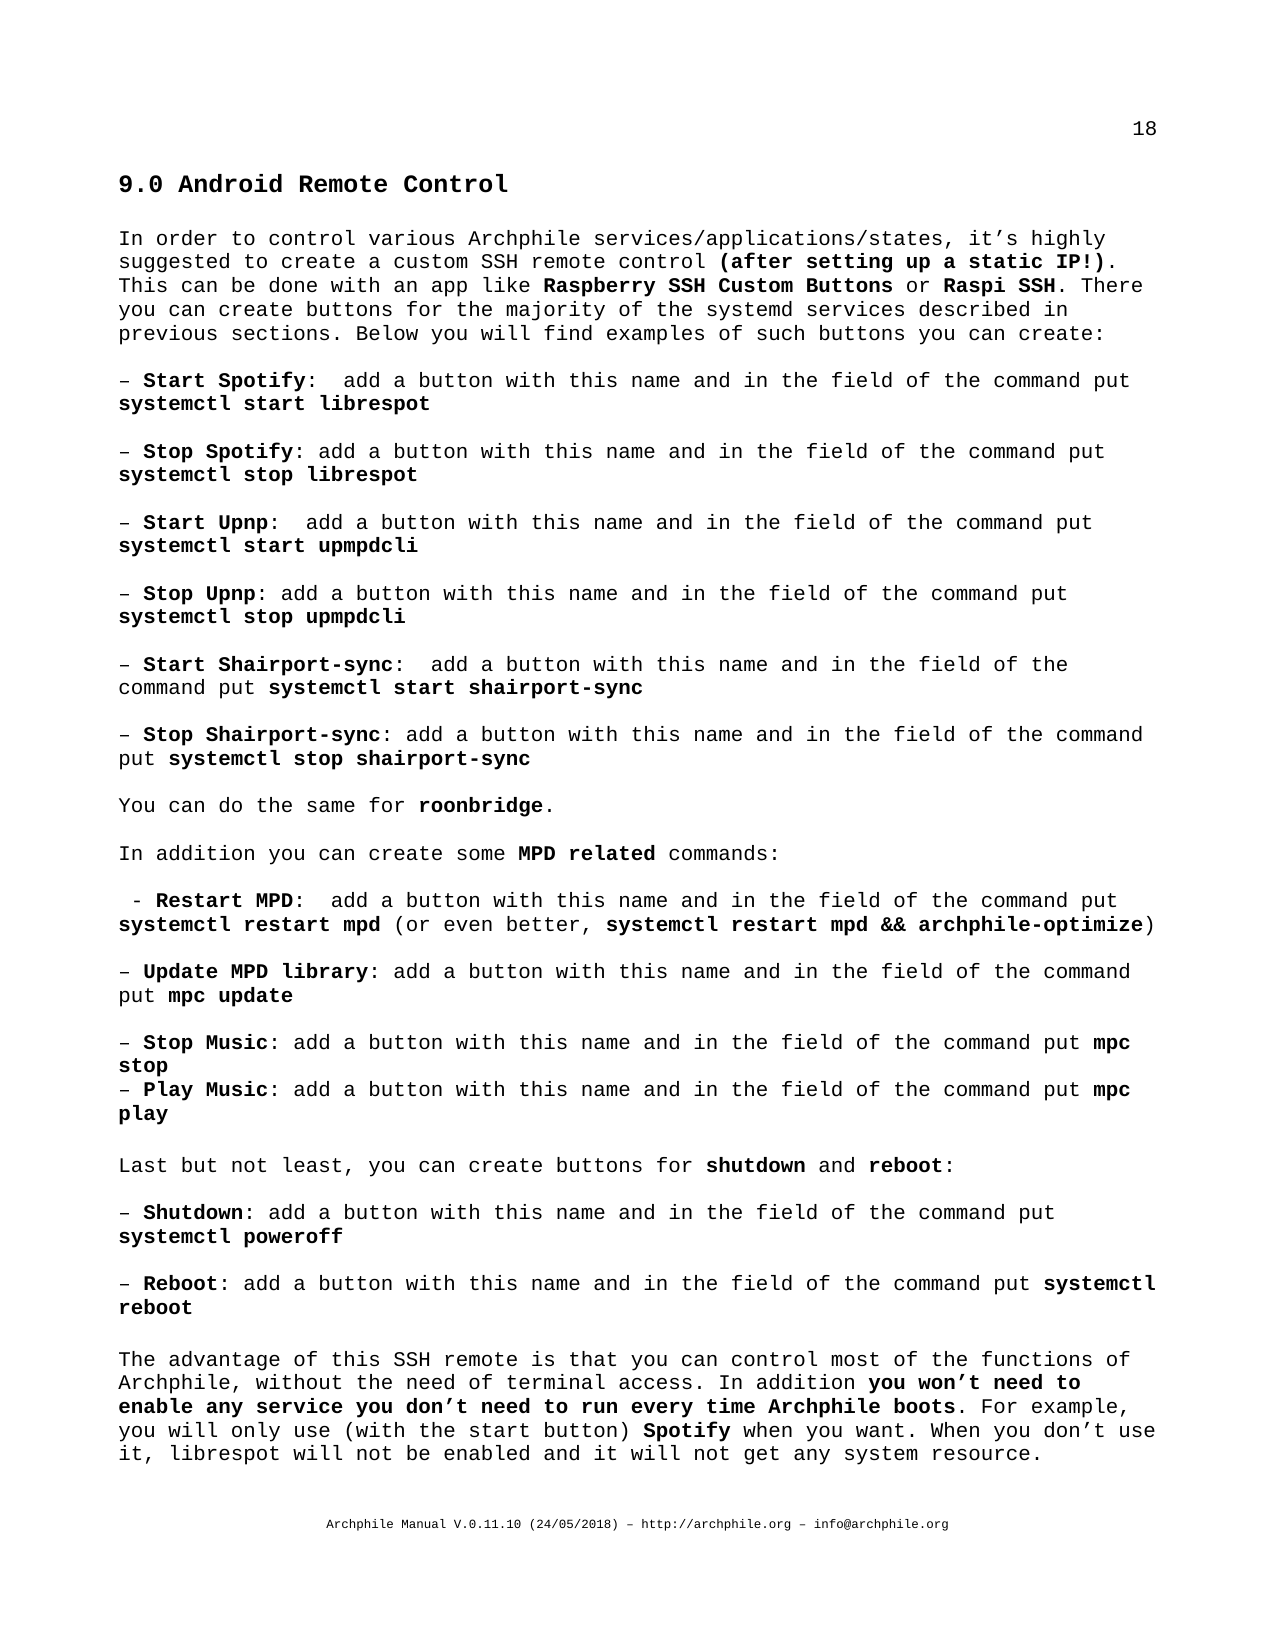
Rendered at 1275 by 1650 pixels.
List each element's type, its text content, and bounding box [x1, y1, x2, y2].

text – Play Music: add a button with this name and in the field of the command put mpc play [118, 1079, 1157, 1126]
text Last but not least, you can create buttons for shutdown and reboot: [118, 1155, 1157, 1178]
text – Update MPD library: add a button with this name and in the field of the command put mpc update [118, 961, 1157, 1008]
text You can do the same for roonbridge. [118, 795, 1157, 819]
text – Stop Music: add a button with this name and in the field of the command put mpc stop [118, 1032, 1157, 1079]
text 9.0 Android Remote Control [118, 171, 1157, 199]
text In addition you can create some MPD related commands: [118, 843, 1157, 866]
text In order to control various Archphile services/applications/states, it’s highly suggested to create a custom SSH remote control (after setting up a static IP!). This can be done with an app like Raspberry SSH Custom Buttons or Raspi SSH. There you can create buttons for the majority of the systemd services described in previous sections. Below you will find examples of such buttons you can create: [118, 228, 1157, 346]
text - Restart MPD: add a button with this name and in the field of the command put systemctl restart mpd (or even better, systemctl restart mpd && archphile-optimize) [118, 890, 1157, 937]
text – Start Shairport-sync: add a button with this name and in the field of the command put systemctl start shairport-sync [118, 653, 1157, 701]
text – Start Spotify: add a button with this name and in the field of the command put systemctl start librespot [118, 370, 1157, 417]
text – Shutdown: add a button with this name and in the field of the command put systemctl poweroff [118, 1202, 1157, 1249]
text The advantage of this SSH remote is that you can control most of the functions of Archphile, without the need of terminal access. In addition you won’t need to enable any service you don’t need to run every time Archphile boots. For example, you will only use (with the start button) Spotify when you want. When you don’t use it, librespot will not be enabled and it will not get any system resource. [118, 1349, 1157, 1467]
text – Reboot: add a button with this name and in the field of the command put systemctl reboot [118, 1273, 1157, 1320]
text – Start Upnp: add a button with this name and in the field of the command put systemctl start upmpdcli [118, 512, 1157, 559]
text – Stop Spotify: add a button with this name and in the field of the command put systemctl stop librespot [118, 441, 1157, 488]
text – Stop Upnp: add a button with this name and in the field of the command put systemctl stop upmpdcli [118, 583, 1157, 630]
text – Stop Shairport-sync: add a button with this name and in the field of the command put systemctl stop shairport-sync [118, 724, 1157, 772]
